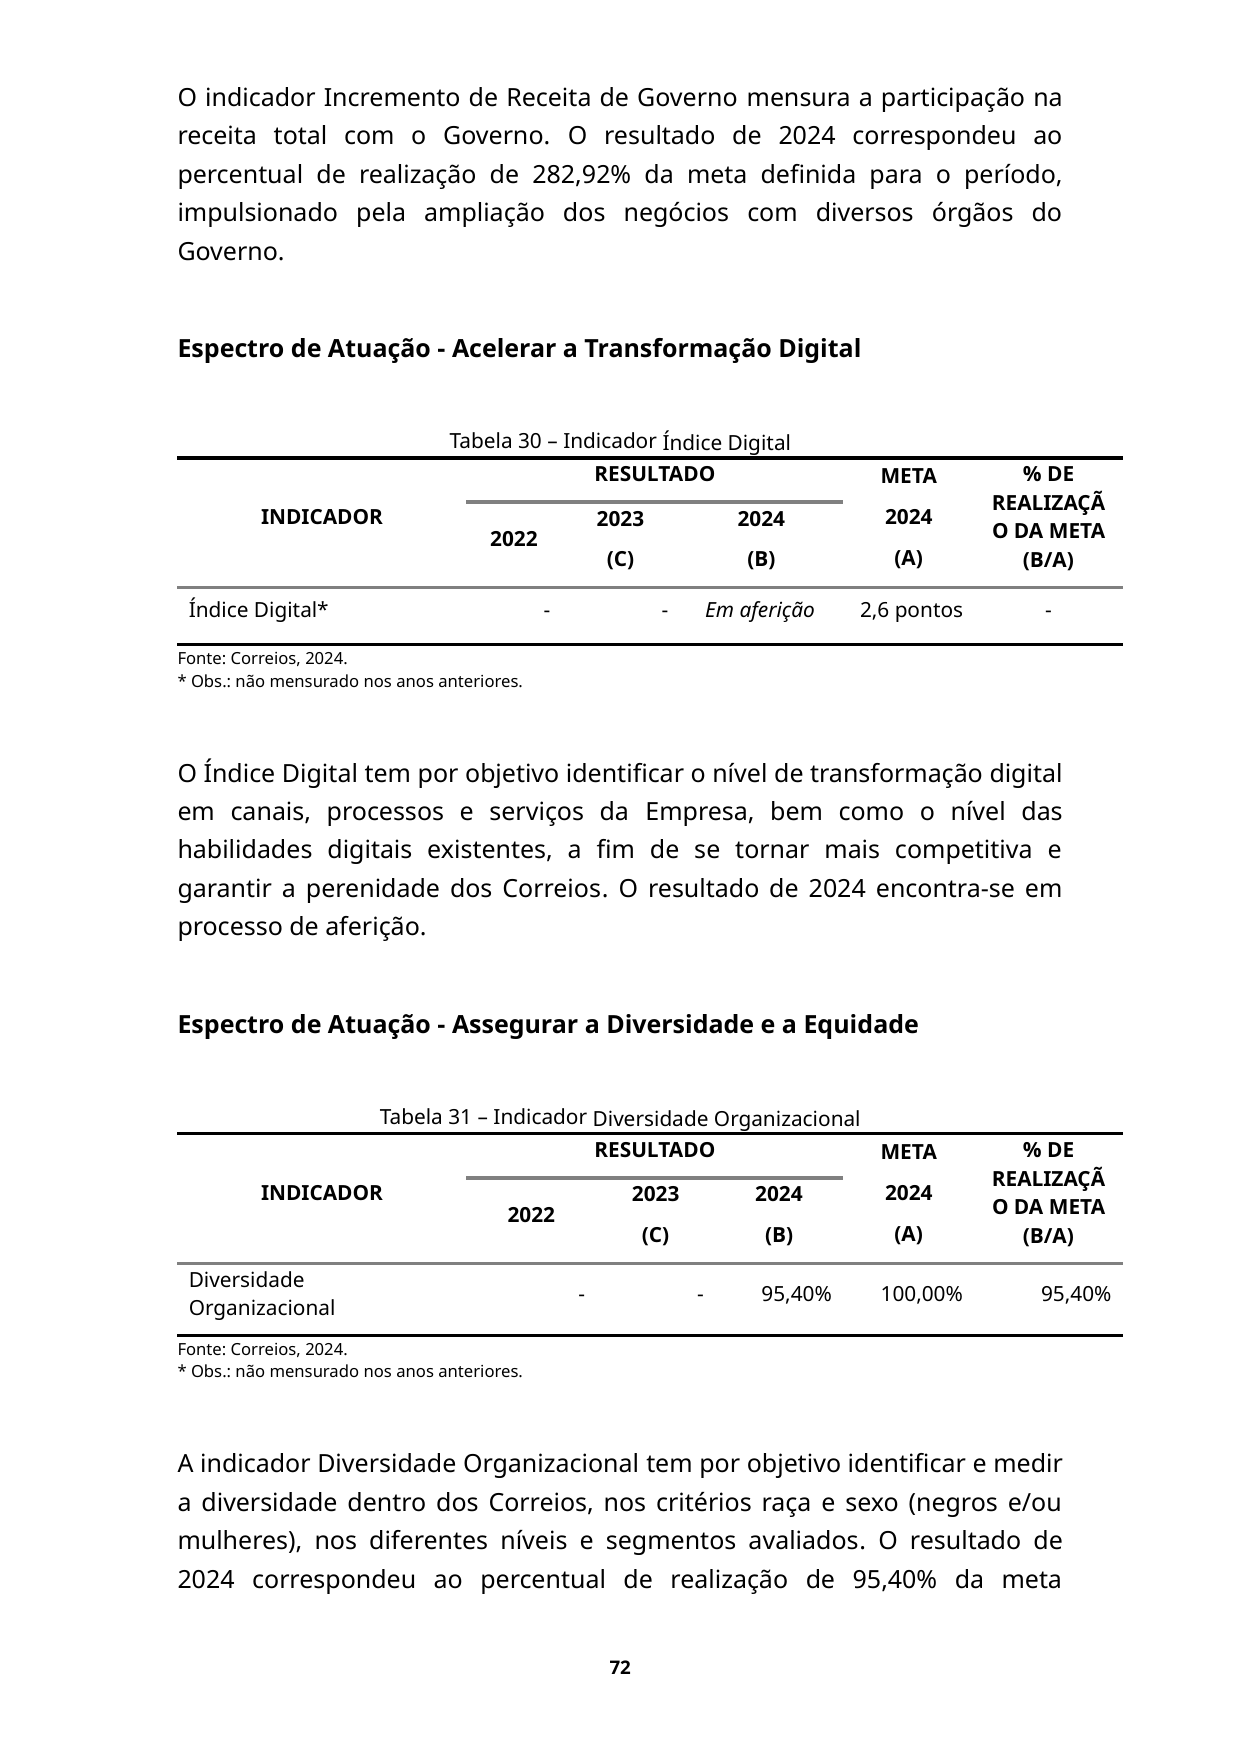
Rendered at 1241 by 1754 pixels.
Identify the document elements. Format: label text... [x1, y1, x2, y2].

table_cell Em aferição [679, 589, 843, 643]
table_cell - [974, 589, 1122, 643]
text Fonte: Correios, 2024. [177, 1337, 1063, 1360]
table_header RESULTADO [466, 1135, 843, 1176]
table_cell 2022 [466, 1180, 596, 1262]
list Espectro de Atuação - Assegurar a Diversidade e a Equidade [177, 1002, 1063, 1041]
text O indicador Incremento de Receita de Governo mensura a participação na receita total com o Governo. O resultado de 2024 correspondeu ao percentual de realização de 282,92% da meta definida para o período, impulsionado pela ampliação dos negócios com diversos órgãos do Governo. [177, 75, 1063, 267]
table_cell 2023 (C) [596, 1180, 715, 1262]
text * Obs.: não mensurado nos anos anteriores. [177, 669, 1063, 692]
table_header META 2024 (A) [843, 460, 974, 586]
text Fonte: Correios, 2024. [177, 646, 1063, 669]
table_header META 2024 (A) [843, 1135, 974, 1262]
table_header INDICADOR [177, 460, 466, 586]
text Tabela 31 – Indicador Diversidade Organizacional [177, 1100, 1063, 1132]
table_header RESULTADO [466, 460, 843, 500]
text A indicador Diversidade Organizacional tem por objetivo identificar e medir a diversidade dentro dos Correios, nos critérios raça e sexo (negros e/ou mulheres), nos diferentes níveis e segmentos avaliados. O resultado de 2024 correspondeu ao percentual de realização de 95,40% da meta [177, 1442, 1063, 1596]
table_cell 95,40% [715, 1265, 843, 1334]
table_cell Índice Digital* [177, 589, 466, 643]
table_cell - [561, 589, 679, 643]
table_header INDICADOR [177, 1135, 466, 1262]
table_cell - [596, 1265, 715, 1334]
table_cell 2024 (B) [679, 504, 843, 586]
table_header % DE REALIZAÇÃO DA META (B/A) [974, 1135, 1122, 1262]
table_header % DE REALIZAÇÃO DA META (B/A) [974, 460, 1122, 586]
text * Obs.: não mensurado nos anos anteriores. [177, 1360, 1063, 1383]
table_cell Diversidade Organizacional [177, 1265, 466, 1334]
text Tabela 30 – Indicador Índice Digital [177, 424, 1063, 456]
table_cell 2,6 pontos [843, 589, 974, 643]
table_cell 2023 (C) [561, 504, 679, 586]
list Espectro de Atuação - Acelerar a Transformação Digital [177, 326, 1063, 365]
table_cell 100,00% [843, 1265, 974, 1334]
table_cell - [466, 1265, 596, 1334]
table_cell 95,40% [974, 1265, 1122, 1334]
text O Índice Digital tem por objetivo identificar o nível de transformação digital em canais, processos e serviços da Empresa, bem como o nível das habilidades digitais existentes, a fim de se tornar mais competitiva e garantir a perenidade dos Correios. O resultado de 2024 encontra-se em processo de aferição. [177, 751, 1063, 943]
table_cell - [466, 589, 561, 643]
table_cell 2022 [466, 504, 561, 586]
table_cell 2024 (B) [715, 1180, 843, 1262]
